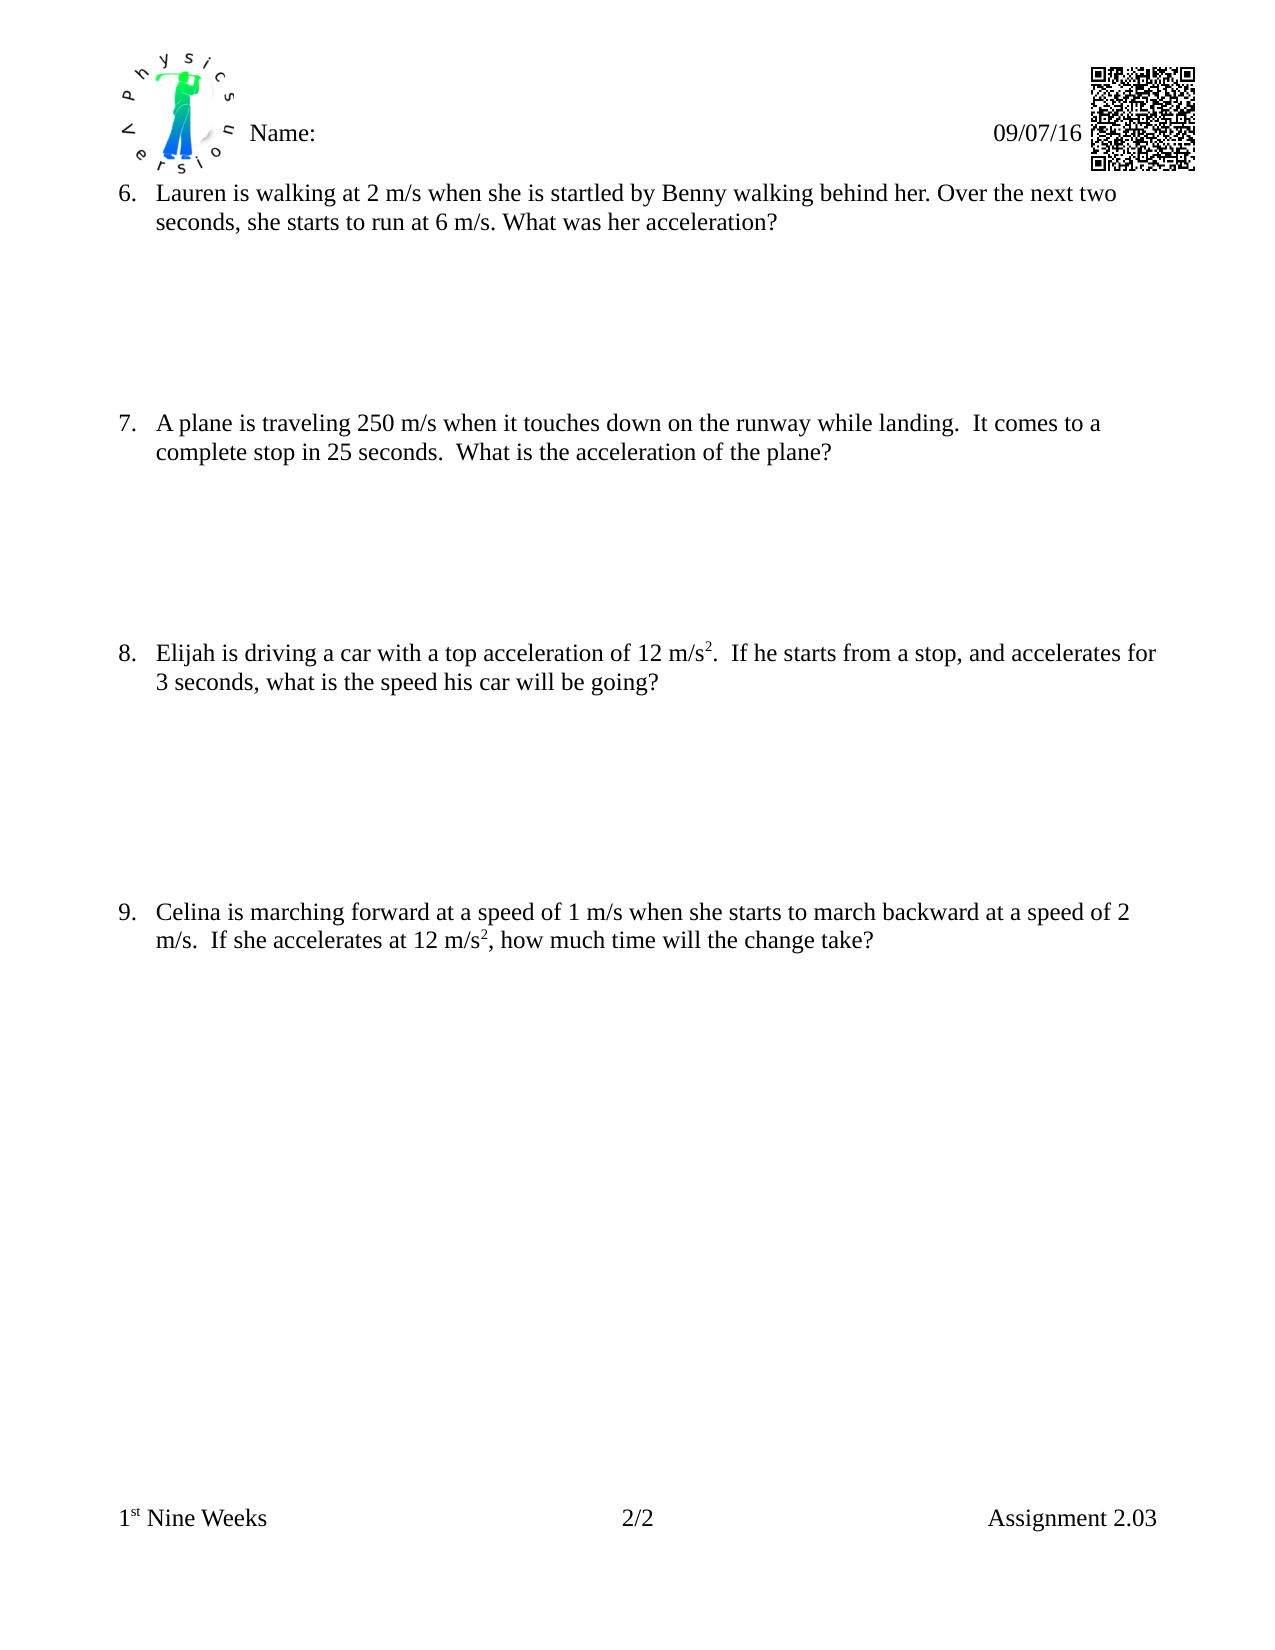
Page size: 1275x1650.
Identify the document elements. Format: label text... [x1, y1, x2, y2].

list A plane is traveling 250 m/s when it touches down on the runway while landing. It comes to a complete stop in 25 seconds. What is the acceleration of the plane? [118, 408, 1157, 466]
list Lauren is walking at 2 m/s when she is startled by Benny walking behind her. Over the next two seconds, she starts to run at 6 m/s. What was her acceleration? [118, 176, 1157, 236]
picture [1082, 58, 1203, 179]
list Elijah is driving a car with a top acceleration of 12 m/s2. If he starts from a stop, and accelerates for 3 seconds, what is the speed his car will be going? [118, 638, 1157, 696]
picture [121, 53, 235, 174]
list Celina is marching forward at a speed of 1 m/s when she starts to march backward at a speed of 2 m/s. If she accelerates at 12 m/s2, how much time will the change take? [118, 897, 1157, 954]
